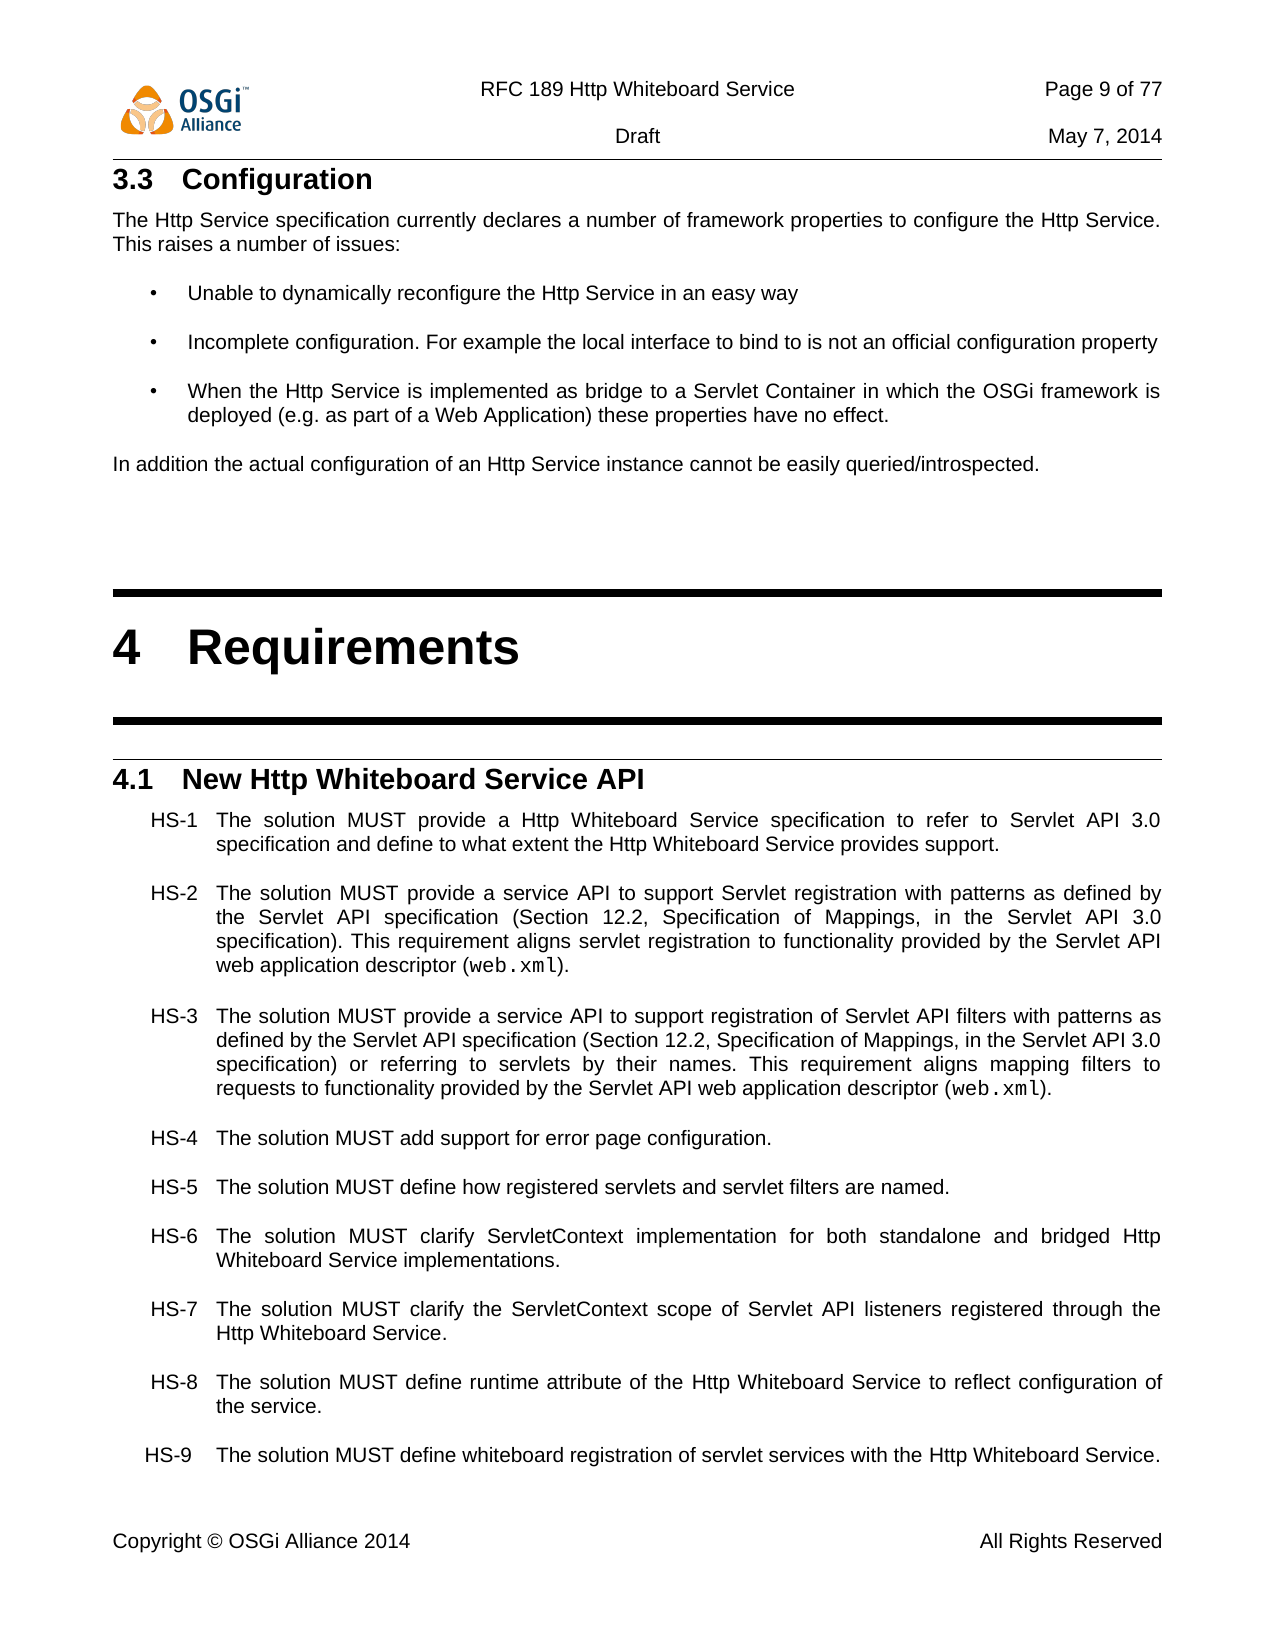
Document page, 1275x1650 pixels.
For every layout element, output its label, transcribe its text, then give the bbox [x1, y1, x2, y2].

list The solution MUST provide a service API to support Servlet registration with patterns as defined by the Servlet API specification (Section 12.2, Specification of Mappings, in the Servlet API 3.0 specification). This requirement aligns servlet registration to functionality provided by the Servlet API web application descriptor (web.xml). [150, 881, 1162, 978]
list The solution MUST provide a service API to support registration of Servlet API filters with patterns as defined by the Servlet API specification (Section 12.2, Specification of Mappings, in the Servlet API 3.0 specification) or referring to servlets by their names. This requirement aligns mapping filters to requests to functionality provided by the Servlet API web application descriptor (web.xml). [150, 1003, 1162, 1101]
list When the Http Service is implemented as bridge to a Servlet Container in which the OSGi framework is deployed (e.g. as part of a Web Application) these properties have no effect. [150, 379, 1162, 427]
subtitle Configuration [112, 160, 1162, 196]
list The solution MUST clarify the ServletContext scope of Servlet API listeners registered through the Http Whiteboard Service. [150, 1297, 1162, 1345]
list The solution MUST define runtime attribute of the Http Whiteboard Service to reflect configuration of the service. [150, 1370, 1162, 1418]
subtitle Requirements [112, 590, 1162, 725]
list The solution MUST add support for error page configuration. [150, 1126, 1162, 1150]
list The solution MUST define whiteboard registration of servlet services with the Http Whiteboard Service. [144, 1443, 1162, 1467]
list The solution MUST clarify ServletContext implementation for both standalone and bridged Http Whiteboard Service implementations. [150, 1224, 1162, 1272]
text In addition the actual configuration of an Http Service instance cannot be easily queried/introspected. [112, 452, 1162, 476]
picture [113, 78, 257, 142]
list Unable to dynamically reconfigure the Http Service in an easy way [150, 281, 1162, 305]
list The solution MUST define how registered servlets and servlet filters are named. [150, 1175, 1162, 1199]
subtitle New Http Whiteboard Service API [112, 760, 1162, 795]
list The solution MUST provide a Http Whiteboard Service specification to refer to Servlet API 3.0 specification and define to what extent the Http Whiteboard Service provides support. [150, 808, 1162, 856]
text The Http Service specification currently declares a number of framework properties to configure the Http Service. This raises a number of issues: [112, 208, 1162, 256]
list Incomplete configuration. For example the local interface to bind to is not an official configuration property [150, 330, 1162, 354]
